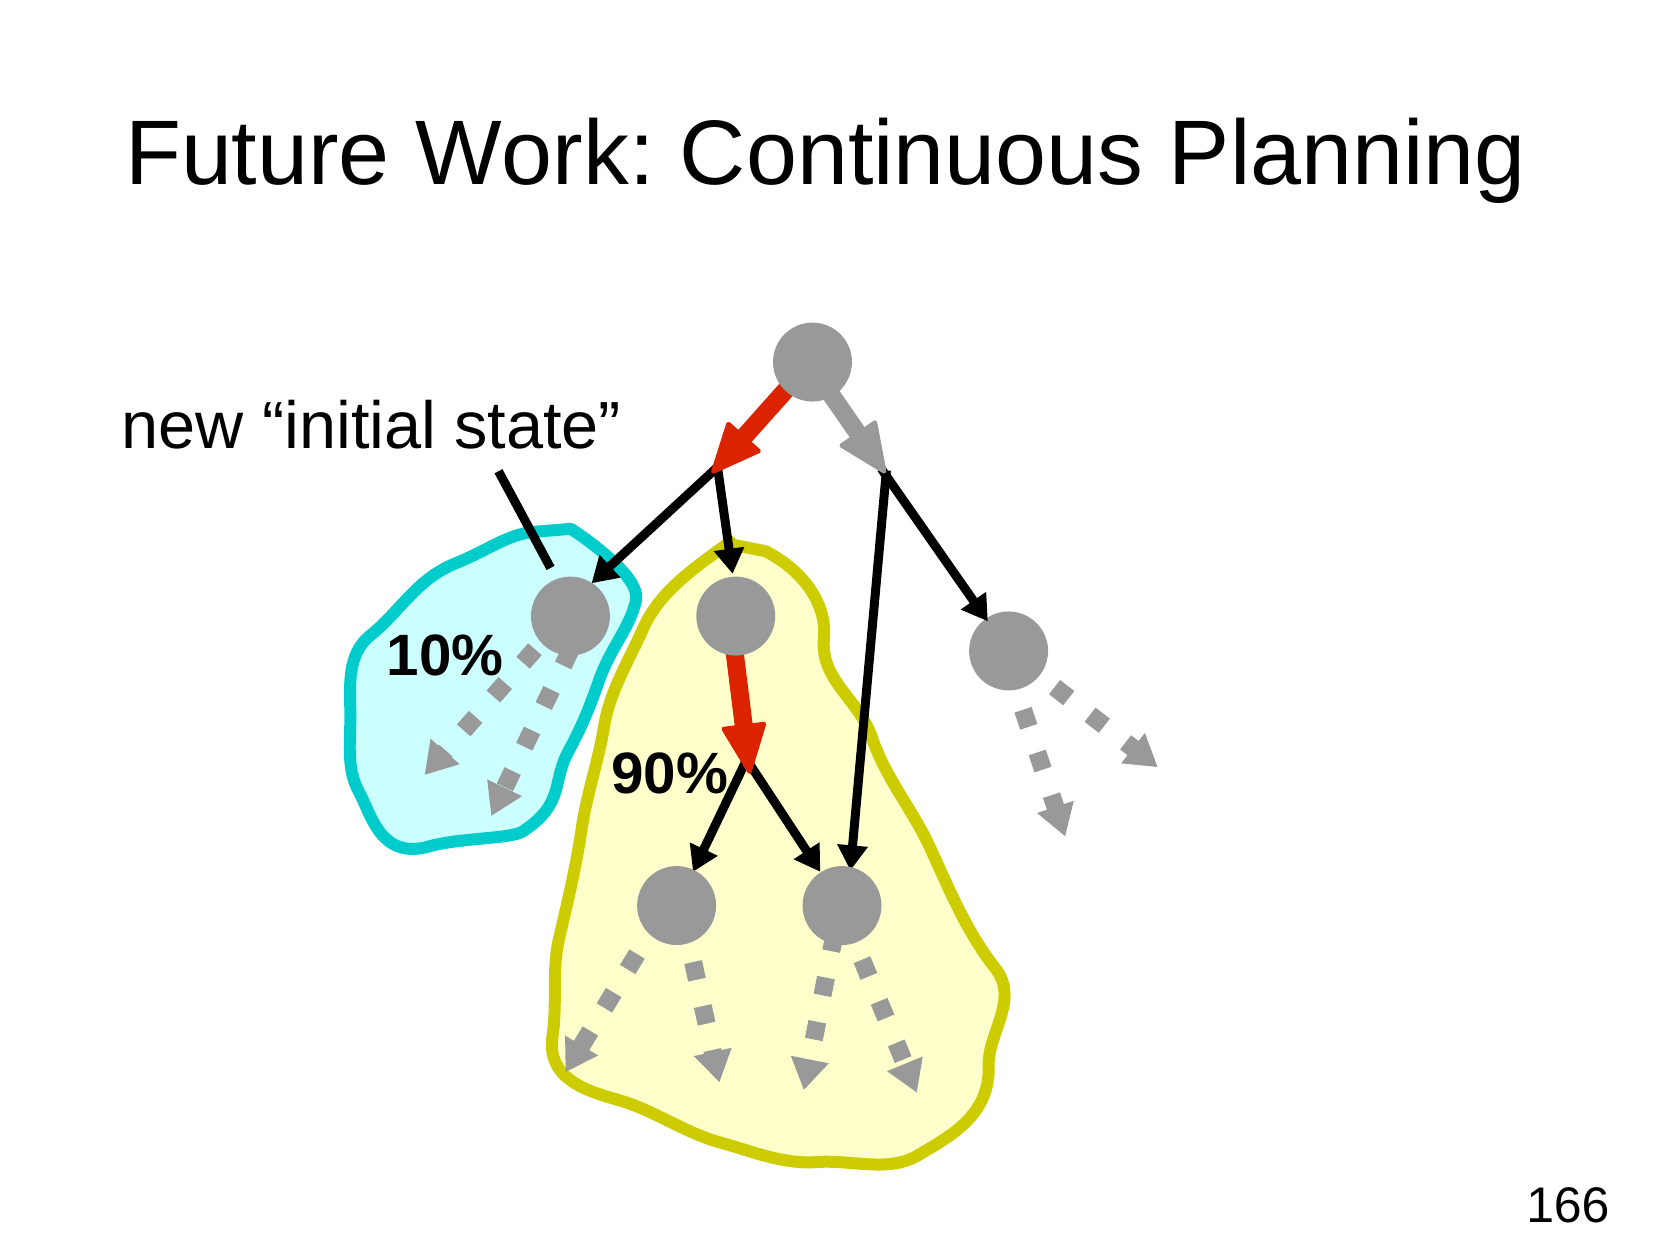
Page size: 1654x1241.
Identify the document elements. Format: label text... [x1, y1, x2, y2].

text_box 90% [596, 733, 743, 814]
text_box [772, 322, 852, 402]
text_box 10% [371, 615, 519, 695]
title Future Work: Continuous Planning [82, 49, 1571, 257]
text_box new “initial state” [107, 380, 639, 470]
text_box [551, 547, 1005, 1165]
text_box [969, 611, 1049, 691]
text_box [349, 528, 637, 849]
